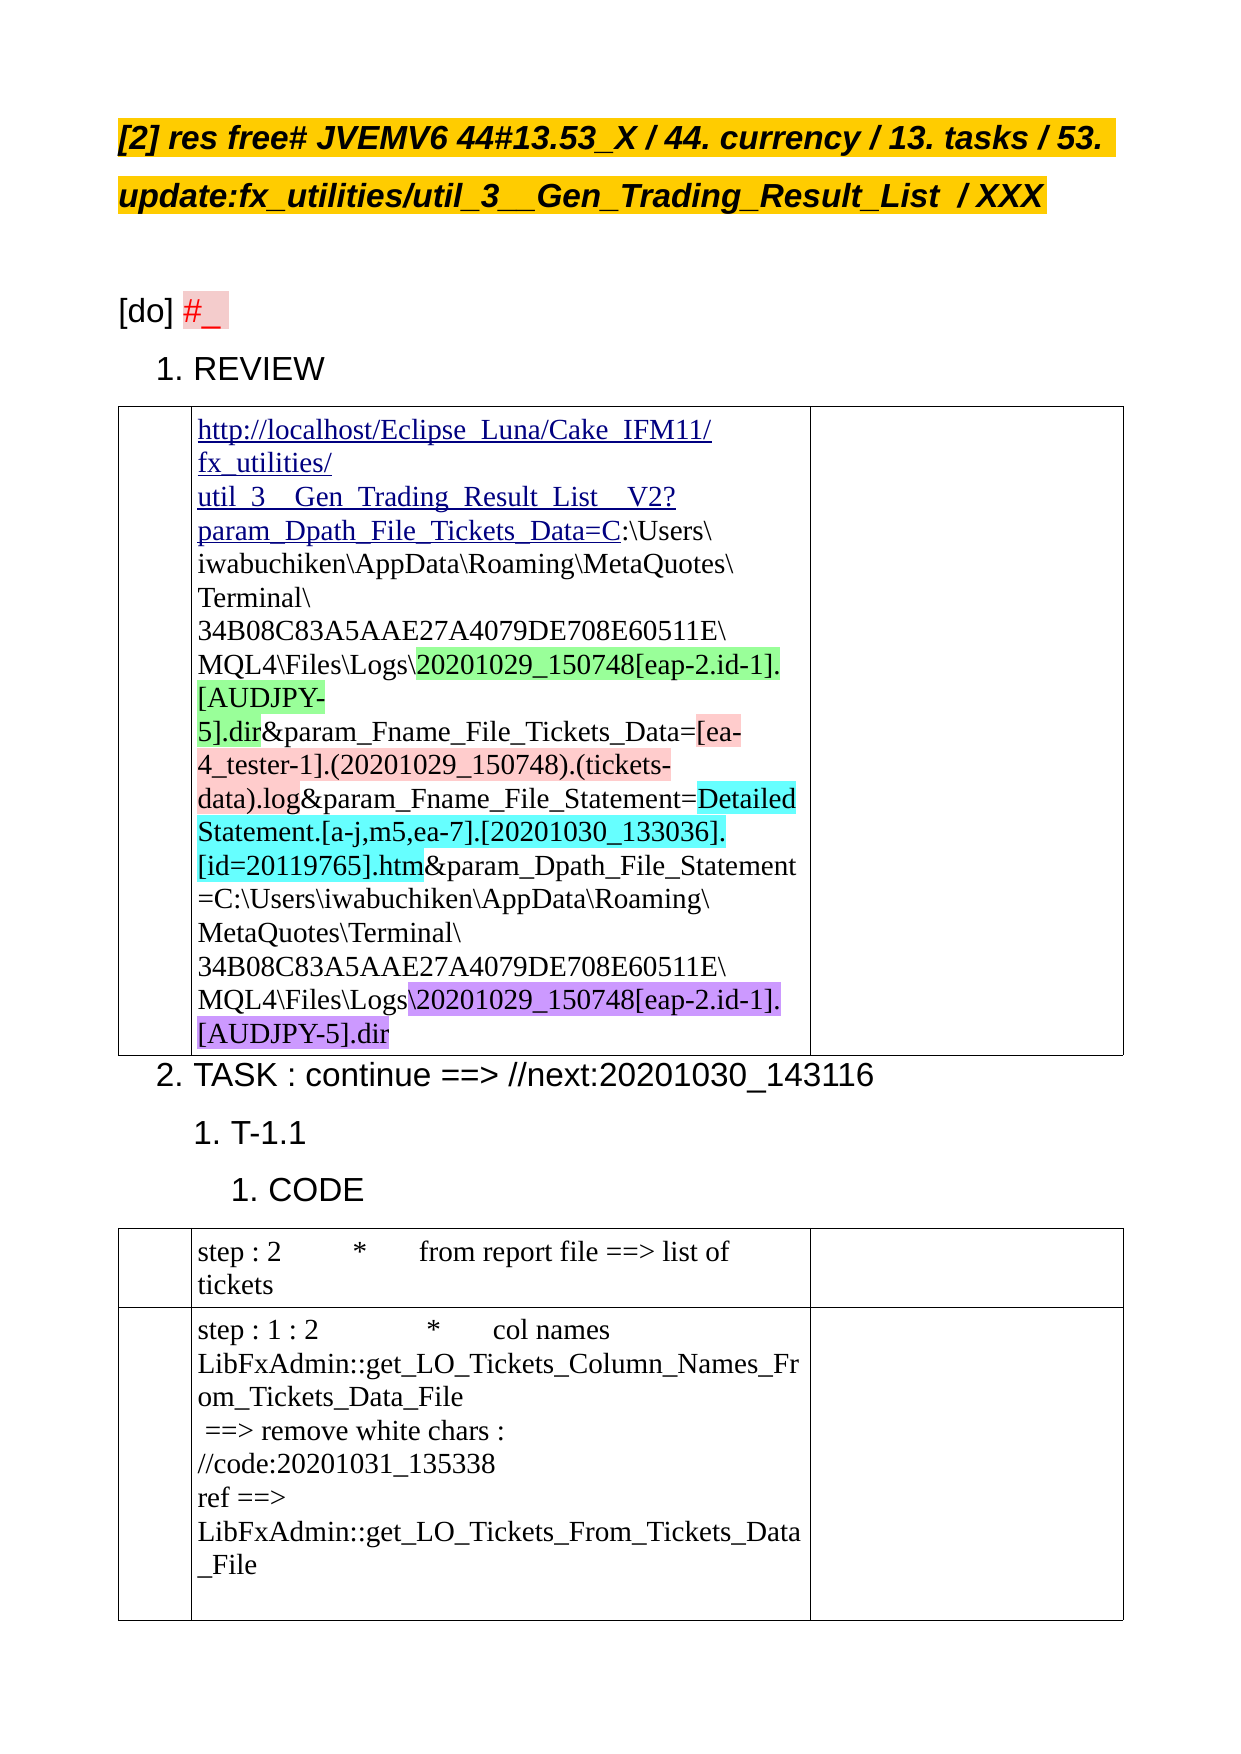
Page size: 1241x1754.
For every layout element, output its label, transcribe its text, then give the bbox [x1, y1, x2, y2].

table_header http://localhost/Eclipse_Luna/Cake_IFM11/fx_utilities/util_3__Gen_Trading_Result_List__V2?param_Dpath_File_Tickets_Data=C:\Users\iwabuchiken\AppData\Roaming\MetaQuotes\Terminal\34B08C83A5AAE27A4079DE708E60511E\MQL4\Files\Logs\20201029_150748[eap-2.id-1].[AUDJPY-5].dir&param_Fname_File_Tickets_Data=[ea-4_tester-1].(20201029_150748).(tickets-data).log&param_Fname_File_Statement=DetailedStatement.[a-j,m5,ea-7].[20201030_133036].[id=20119765].htm&param_Dpath_File_Statement=C:\Users\iwabuchiken\AppData\Roaming\MetaQuotes\Terminal\34B08C83A5AAE27A4079DE708E60511E\MQL4\Files\Logs\20201029_150748[eap-2.id-1].[AUDJPY-5].dir [192, 407, 810, 1055]
text [do] #_ [118, 291, 1122, 329]
table_cell [119, 1308, 191, 1620]
table_header [119, 1229, 191, 1307]
table_cell [811, 1308, 1123, 1620]
table_cell step : 1 : 2 * col names LibFxAdmin::get_LO_Tickets_Column_Names_From_Tickets_Data_File ==> remove white chars : //code:20201031_135338 ref ==> LibFxAdmin::get_LO_Tickets_From_Tickets_Data_File [192, 1308, 810, 1620]
table_header [811, 407, 1123, 1055]
list TASK : continue ==> //next:20201030_143116 [156, 1056, 1122, 1093]
table_header [119, 407, 191, 1055]
list REVIEW [156, 348, 1122, 387]
list CODE [231, 1170, 1122, 1209]
table_header step : 2 * from report file ==> list of tickets [192, 1229, 810, 1307]
table_header [811, 1229, 1123, 1307]
list T-1.1 [193, 1113, 1122, 1151]
text [2] res free# JVEMV6 44#13.53_X / 44. currency / 13. tasks / 53. update:fx_utilities/util_3__Gen_Trading_Result_List / XXX [118, 118, 1122, 214]
